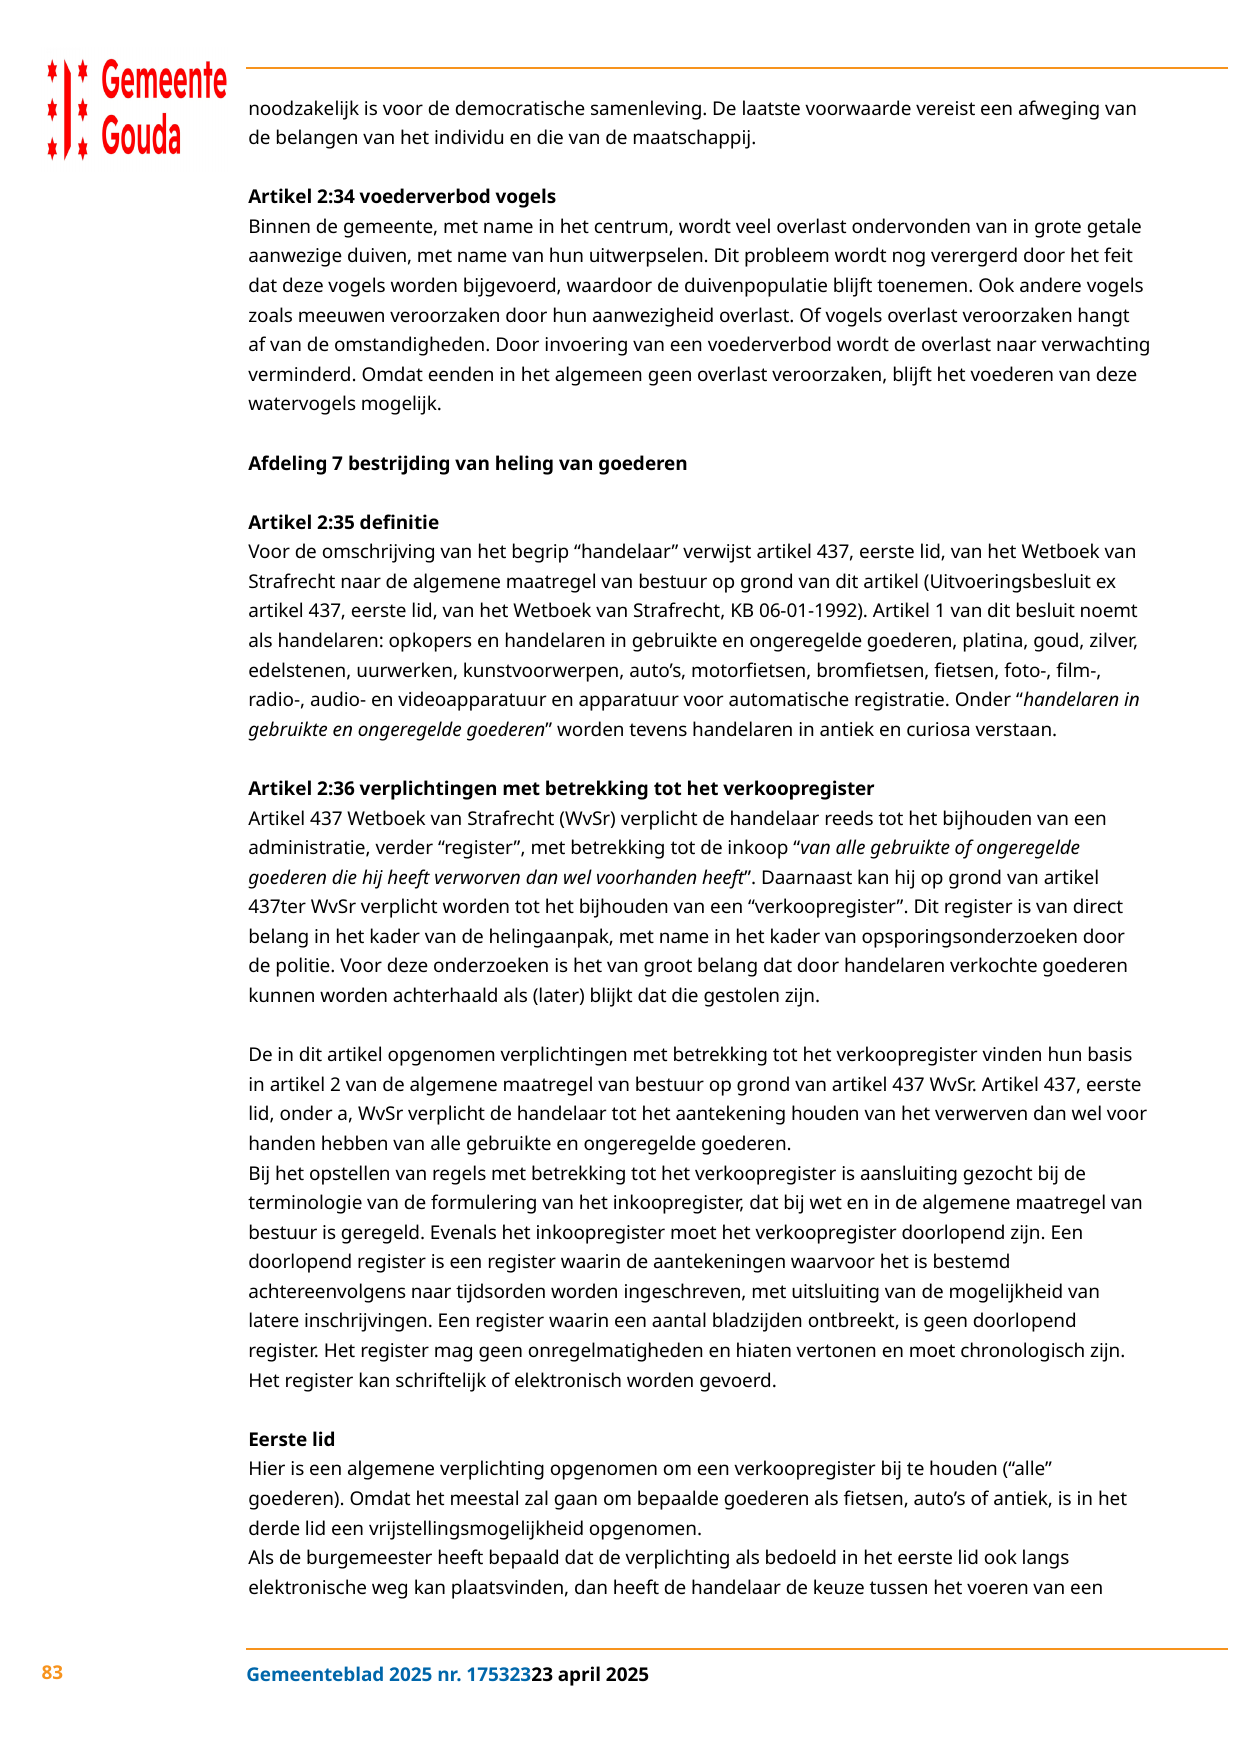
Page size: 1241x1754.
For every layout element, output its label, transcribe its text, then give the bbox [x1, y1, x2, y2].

text Artikel 437 Wetboek van Strafrecht (WvSr) verplicht de handelaar reeds tot het bijhouden van een administratie, verder “register”, met betrekking tot de inkoop “van alle gebruikte of ongeregelde goederen die hij heeft verworven dan wel voorhanden heeft”. Daarnaast kan hij op grond van artikel 437ter WvSr verplicht worden tot het bijhouden van een “verkoopregister”. Dit register is van direct belang in het kader van de helingaanpak, met name in het kader van opsporingsonderzoeken door de politie. Voor deze onderzoeken is het van groot belang dat door handelaren verkochte goederen kunnen worden achterhaald als (later) blijkt dat die gestolen zijn. [248, 805, 1152, 1008]
text Eerste lid [248, 1426, 1152, 1452]
text Binnen de gemeente, met name in het centrum, wordt veel overlast ondervonden van in grote getale aanwezige duiven, met name van hun uitwerpselen. Dit probleem wordt nog verergerd door het feit dat deze vogels worden bijgevoerd, waardoor de duivenpopulatie blijft toenemen. Ook andere vogels zoals meeuwen veroorzaken door hun aanwezigheid overlast. Of vogels overlast veroorzaken hangt af van de omstandigheden. Door invoering van een voederverbod wordt de overlast naar verwachting verminderd. Omdat eenden in het algemeen geen overlast veroorzaken, blijft het voederen van deze watervogels mogelijk. [248, 213, 1152, 416]
text Afdeling 7 bestrijding van heling van goederen [248, 450, 1152, 476]
text Bij het opstellen van regels met betrekking tot het verkoopregister is aansluiting gezocht bij de terminologie van de formulering van het inkoopregister, dat bij wet en in de algemene maatregel van bestuur is geregeld. Evenals het inkoopregister moet het verkoopregister doorlopend zijn. Een doorlopend register is een register waarin de aantekeningen waarvoor het is bestemd achtereenvolgens naar tijdsorden worden ingeschreven, met uitsluiting van de mogelijkheid van latere inschrijvingen. Een register waarin een aantal bladzijden ontbreekt, is geen doorlopend register. Het register mag geen onregelmatigheden en hiaten vertonen en moet chronologisch zijn. Het register kan schriftelijk of elektronisch worden gevoerd. [248, 1160, 1152, 1393]
text Voor de omschrijving van het begrip “handelaar” verwijst artikel 437, eerste lid, van het Wetboek van Strafrecht naar de algemene maatregel van bestuur op grond van dit artikel (Uitvoeringsbesluit ex artikel 437, eerste lid, van het Wetboek van Strafrecht, KB 06-01-1992). Artikel 1 van dit besluit noemt als handelaren: opkopers en handelaren in gebruikte en ongeregelde goederen, platina, goud, zilver, edelstenen, uurwerken, kunstvoorwerpen, auto’s, motorfietsen, bromfietsen, fietsen, foto-, film-, radio-, audio- en videoapparatuur en apparatuur voor automatische registratie. Onder “handelaren in gebruikte en ongeregelde goederen” worden tevens handelaren in antiek en curiosa verstaan. [248, 538, 1152, 742]
text Artikel 2:35 definitie [248, 509, 1152, 535]
text Artikel 2:36 verplichtingen met betrekking tot het verkoopregister [248, 775, 1152, 801]
text Hier is een algemene verplichting opgenomen om een verkoopregister bij te houden (“alle” goederen). Omdat het meestal zal gaan om bepaalde goederen als fietsen, auto’s of antiek, is in het derde lid een vrijstellingsmogelijkheid opgenomen. [248, 1456, 1152, 1541]
text noodzakelijk is voor de democratische samenleving. De laatste voorwaarde vereist een afweging van de belangen van het individu en die van de maatschappij. [248, 95, 1152, 150]
picture [41, 47, 231, 172]
text Artikel 2:34 voederverbod vogels [248, 183, 1152, 209]
text De in dit artikel opgenomen verplichtingen met betrekking tot het verkoopregister vinden hun basis in artikel 2 van de algemene maatregel van bestuur op grond van artikel 437 WvSr. Artikel 437, eerste lid, onder a, WvSr verplicht de handelaar tot het aantekening houden van het verwerven dan wel voor handen hebben van alle gebruikte en ongeregelde goederen. [248, 1041, 1152, 1156]
text Als de burgemeester heeft bepaald dat de verplichting als bedoeld in het eerste lid ook langs elektronische weg kan plaatsvinden, dan heeft de handelaar de keuze tussen het voeren van een [248, 1544, 1152, 1600]
